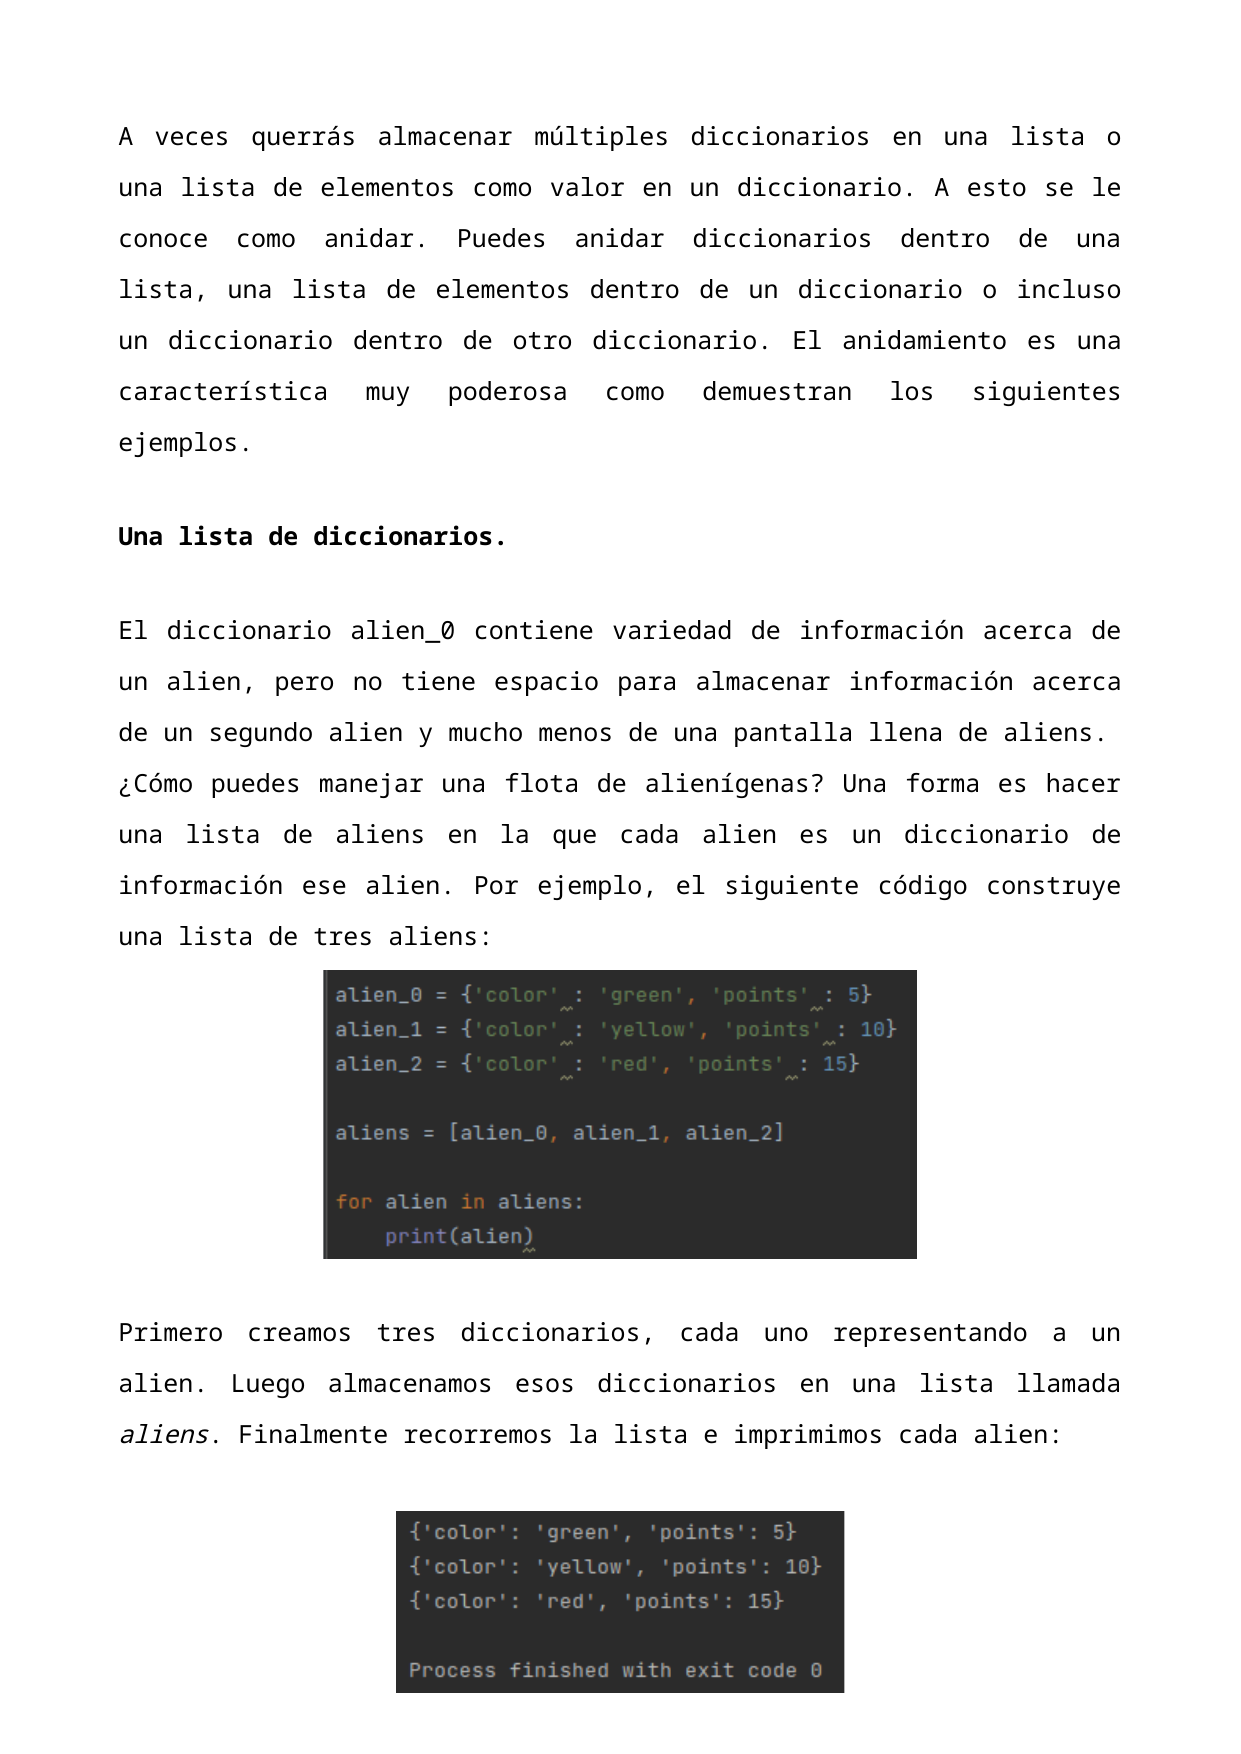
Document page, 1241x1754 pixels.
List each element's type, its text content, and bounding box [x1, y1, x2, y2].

picture [323, 970, 917, 1259]
text Primero creamos tres diccionarios, cada uno representando a un alien. Luego almacenamos esos diccionarios en una lista llamada aliens. Finalmente recorremos la lista e imprimimos cada alien: [118, 1315, 1122, 1451]
picture [396, 1511, 845, 1693]
text Una lista de diccionarios. [118, 518, 1122, 553]
text A veces querrás almacenar múltiples diccionarios en una lista o una lista de elementos como valor en un diccionario. A esto se le conoce como anidar. Puedes anidar diccionarios dentro de una lista, una lista de elementos dentro de un diccionario o incluso un diccionario dentro de otro diccionario. El anidamiento es una característica muy poderosa como demuestran los siguientes ejemplos. [118, 118, 1122, 458]
text ¿Cómo puedes manejar una flota de alienígenas? Una forma es hacer una lista de aliens en la que cada alien es un diccionario de información ese alien. Por ejemplo, el siguiente código construye una lista de tres aliens: [118, 766, 1122, 953]
text El diccionario alien_0 contiene variedad de información acerca de un alien, pero no tiene espacio para almacenar información acerca de un segundo alien y mucho menos de una pantalla llena de aliens. [118, 613, 1122, 749]
